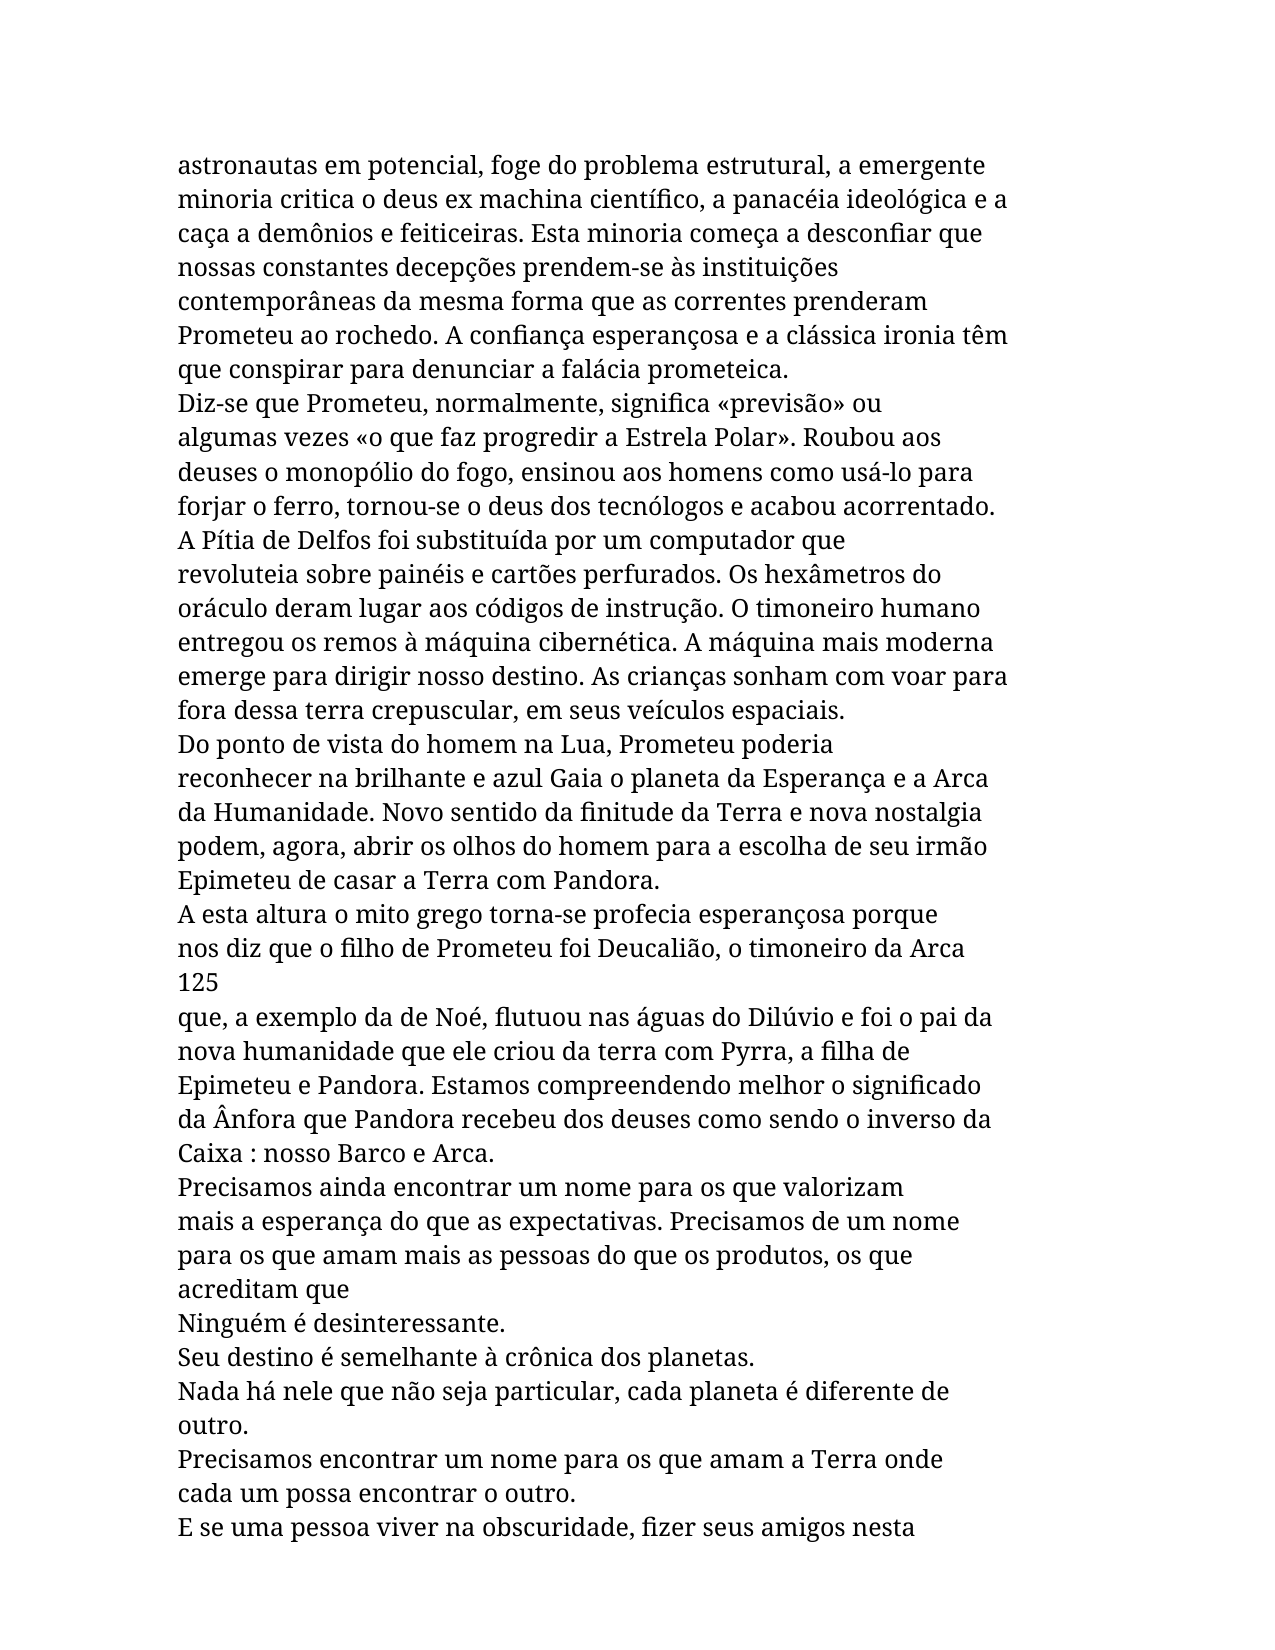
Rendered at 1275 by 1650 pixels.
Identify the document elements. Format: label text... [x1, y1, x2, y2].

text Ninguém é desinteressante. [177, 1306, 1098, 1340]
text da Humanidade. Novo sentido da finitude da Terra e nova nostalgia [177, 795, 1098, 829]
text entregou os remos à máquina cibernética. A máquina mais moderna [177, 624, 1098, 658]
text Epimeteu e Pandora. Estamos compreendendo melhor o significado [177, 1067, 1098, 1101]
text algumas vezes «o que faz progredir a Estrela Polar». Roubou aos [177, 420, 1098, 454]
text Precisamos encontrar um nome para os que amam a Terra onde [177, 1442, 1098, 1476]
text revoluteia sobre painéis e cartões perfurados. Os hexâmetros do [177, 556, 1098, 590]
text forjar o ferro, tornou-se o deus dos tecnólogos e acabou acorrentado. [177, 488, 1098, 522]
text nova humanidade que ele criou da terra com Pyrra, a filha de [177, 1033, 1098, 1067]
text outro. [177, 1408, 1098, 1442]
text fora dessa terra crepuscular, em seus veículos espaciais. [177, 693, 1098, 727]
text para os que amam mais as pessoas do que os produtos, os que [177, 1238, 1098, 1272]
text astronautas em potencial, foge do problema estrutural, a emergente [177, 148, 1098, 182]
text Do ponto de vista do homem na Lua, Prometeu poderia [177, 727, 1098, 761]
text nossas constantes decepções prendem-se às instituições [177, 250, 1098, 284]
text Prometeu ao rochedo. A confiança esperançosa e a clássica ironia têm [177, 318, 1098, 352]
text cada um possa encontrar o outro. [177, 1476, 1098, 1510]
text Diz-se que Prometeu, normalmente, significa «previsão» ou [177, 386, 1098, 420]
text A Pítia de Delfos foi substituída por um computador que [177, 522, 1098, 556]
text mais a esperança do que as expectativas. Precisamos de um nome [177, 1203, 1098, 1238]
text que conspirar para denunciar a falácia prometeica. [177, 352, 1098, 386]
text 125 [177, 965, 1098, 999]
text podem, agora, abrir os olhos do homem para a escolha de seu irmão [177, 829, 1098, 863]
text que, a exemplo da de Noé, flutuou nas águas do Dilúvio e foi o pai da [177, 999, 1098, 1033]
text Precisamos ainda encontrar um nome para os que valorizam [177, 1169, 1098, 1203]
text Nada há nele que não seja particular, cada planeta é diferente de [177, 1374, 1098, 1408]
text Epimeteu de casar a Terra com Pandora. [177, 863, 1098, 897]
text nos diz que o filho de Prometeu foi Deucalião, o timoneiro da Arca [177, 931, 1098, 965]
text deuses o monopólio do fogo, ensinou aos homens como usá-lo para [177, 454, 1098, 488]
text emerge para dirigir nosso destino. As crianças sonham com voar para [177, 658, 1098, 693]
text oráculo deram lugar aos códigos de instrução. O timoneiro humano [177, 590, 1098, 624]
text Seu destino é semelhante à crônica dos planetas. [177, 1340, 1098, 1374]
text Caixa : nosso Barco e Arca. [177, 1135, 1098, 1169]
text contemporâneas da mesma forma que as correntes prenderam [177, 284, 1098, 318]
text da Ânfora que Pandora recebeu dos deuses como sendo o inverso da [177, 1101, 1098, 1135]
text reconhecer na brilhante e azul Gaia o planeta da Esperança e a Arca [177, 761, 1098, 795]
text caça a demônios e feiticeiras. Esta minoria começa a desconfiar que [177, 216, 1098, 250]
text A esta altura o mito grego torna-se profecia esperançosa porque [177, 897, 1098, 931]
text E se uma pessoa viver na obscuridade, fizer seus amigos nesta [177, 1510, 1098, 1544]
text minoria critica o deus ex machina científico, a panacéia ideológica e a [177, 182, 1098, 216]
text acreditam que [177, 1272, 1098, 1306]
